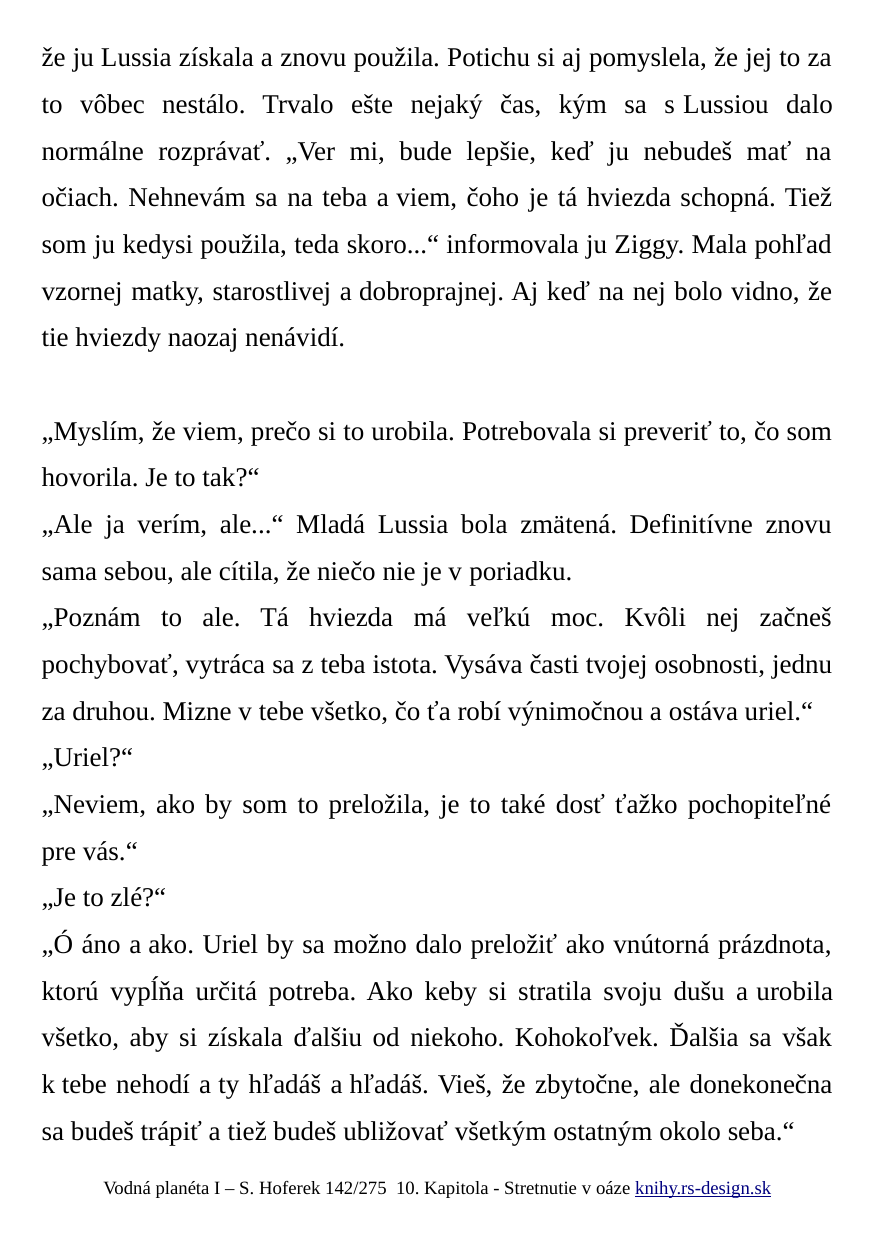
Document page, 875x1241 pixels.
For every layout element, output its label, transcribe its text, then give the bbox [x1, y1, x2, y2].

text „Myslím, že viem, prečo si to urobila. Potrebovala si preveriť to, čo som hovorila. Je to tak?“ [41, 415, 833, 492]
text „Uriel?“ [41, 741, 833, 772]
text „Ó áno a ako. Uriel by sa možno dalo preložiť ako vnútorná prázdnota, ktorú vypĺňa určitá potreba. Ako keby si stratila svoju dušu a urobila všetko, aby si získala ďalšiu od niekoho. Kohokoľvek. Ďalšia sa však k tebe nehodí a ty hľadáš a hľadáš. Vieš, že zbytočne, ale donekonečna sa budeš trápiť a tiež budeš ubližovať všetkým ostatným okolo seba.“ [41, 928, 833, 1146]
text „Neviem, ako by som to preložila, je to také dosť ťažko pochopiteľné pre vás.“ [41, 788, 833, 866]
text že ju Lussia získala a znovu použila. Potichu si aj pomyslela, že jej to za to vôbec nestálo. Trvalo ešte nejaký čas, kým sa s Lussiou dalo normálne rozprávať. „Ver mi, bude lepšie, keď ju nebudeš mať na očiach. Nehnevám sa na teba a viem, čoho je tá hviezda schopná. Tiež som ju kedysi použila, teda skoro...“ informovala ju Ziggy. Mala pohľad vzornej matky, starostlivej a dobroprajnej. Aj keď na nej bolo vidno, že tie hviezdy naozaj nenávidí. [41, 41, 833, 352]
text „Ale ja verím, ale...“ Mladá Lussia bola zmätená. Definitívne znovu sama sebou, ale cítila, že niečo nie je v poriadku. [41, 508, 833, 586]
text „Poznám to ale. Tá hviezda má veľkú moc. Kvôli nej začneš pochybovať, vytráca sa z teba istota. Vysáva časti tvojej osobnosti, jednu za druhou. Mizne v tebe všetko, čo ťa robí výnimočnou a ostáva uriel.“ [41, 601, 833, 726]
text „Je to zlé?“ [41, 881, 833, 912]
